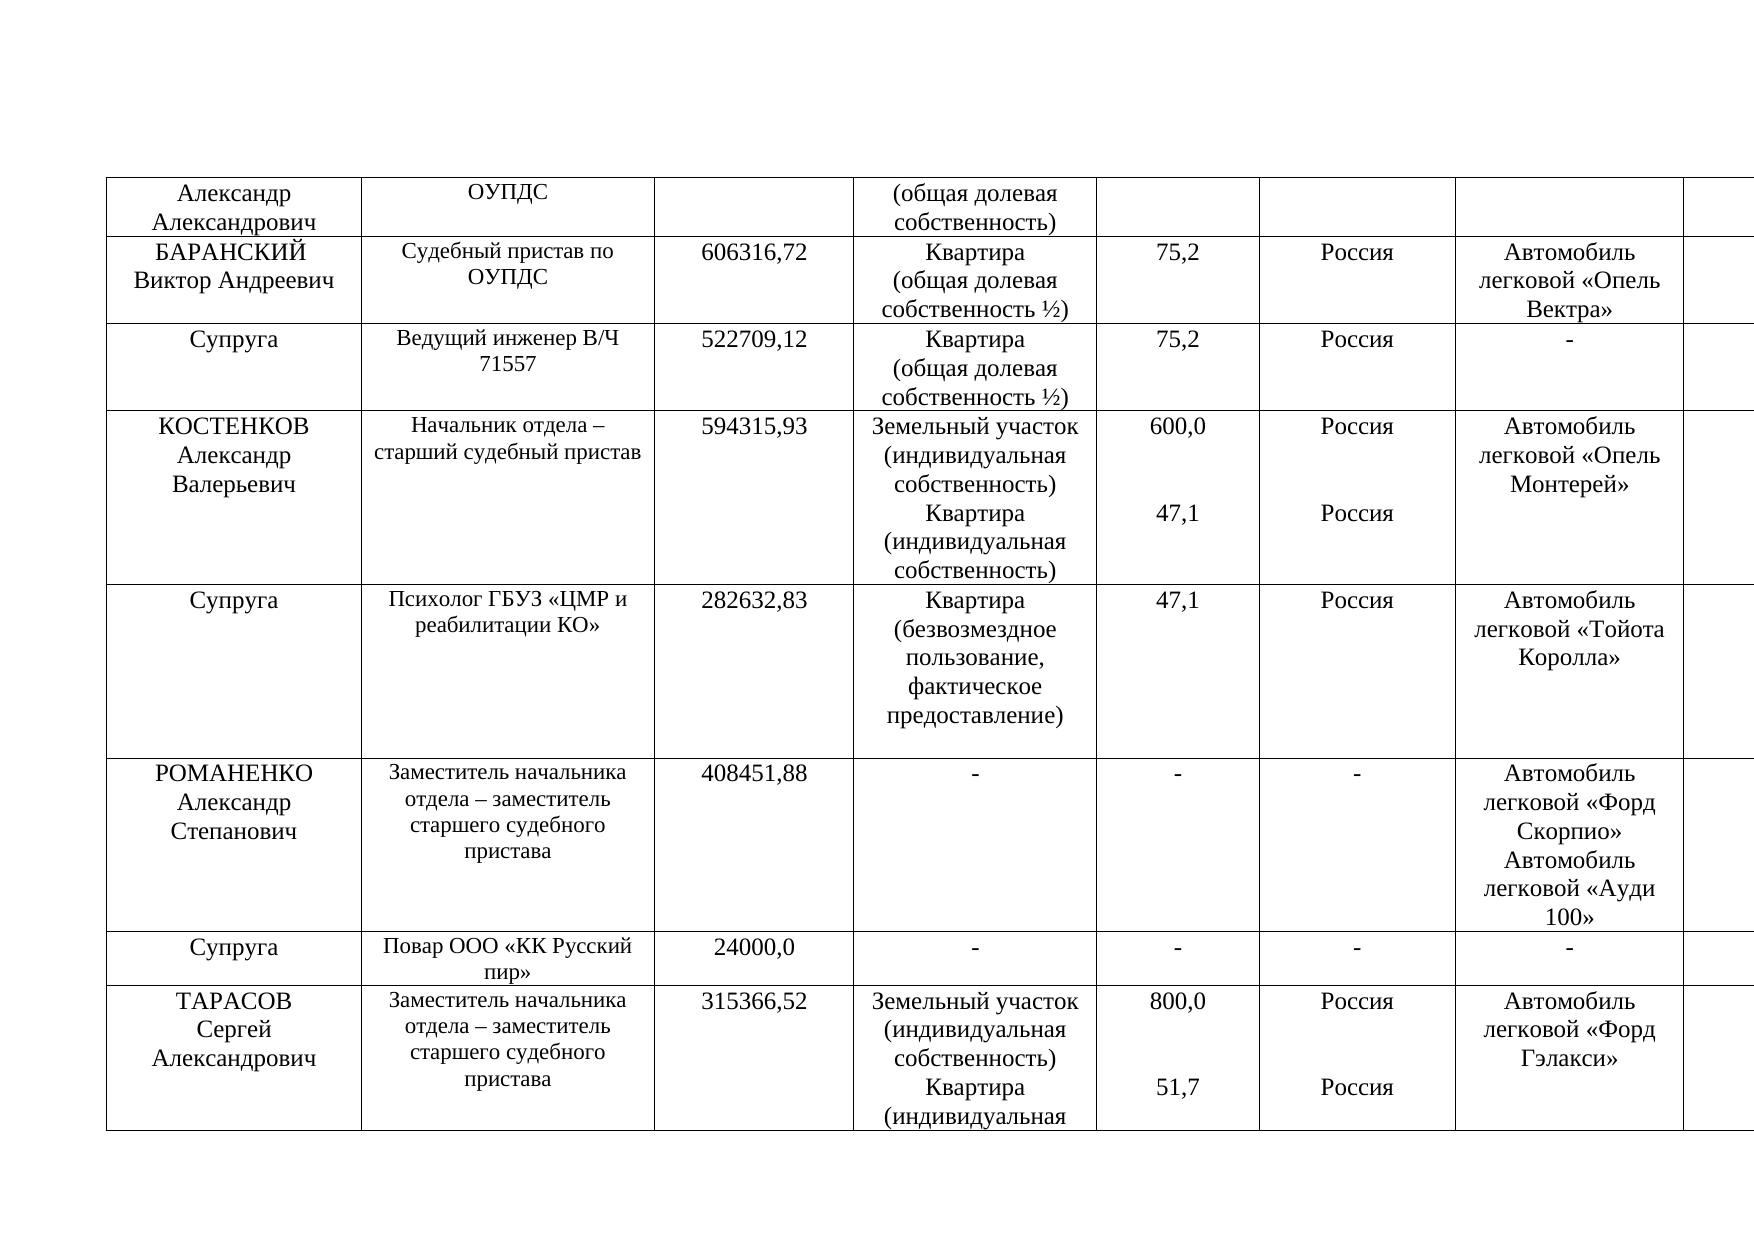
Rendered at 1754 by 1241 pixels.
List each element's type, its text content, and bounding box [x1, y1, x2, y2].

table_cell Россия [1260, 585, 1455, 757]
table_cell - [1456, 324, 1683, 410]
table_cell [1684, 932, 1754, 985]
table_cell БАРАНСКИЙ Виктор Андреевич [107, 237, 361, 323]
table_cell [1684, 759, 1754, 931]
table_cell КОСТЕНКОВ Александр Валерьевич [107, 411, 361, 584]
table_cell Психолог ГБУЗ «ЦМР и реабилитации КО» [362, 585, 654, 757]
table_cell - [1260, 932, 1455, 985]
table_cell 24000,0 [655, 932, 853, 985]
table_cell Судебный пристав по ОУПДС [362, 237, 654, 323]
table_cell - [1097, 932, 1259, 985]
table_cell РОМАНЕНКО Александр Степанович [107, 759, 361, 931]
table_cell Квартира (общая долевая собственность ½) [854, 324, 1096, 410]
table_cell 282632,83 [655, 585, 853, 757]
table_cell Квартира (общая долевая собственность ½) [854, 237, 1096, 323]
table_cell - [854, 932, 1096, 985]
table_cell Автомобиль легковой «Опель Вектра» [1456, 237, 1683, 323]
table_cell Александр Александрович [107, 178, 361, 236]
table_cell Земельный участок (индивидуальная собственность) Квартира (индивидуальная собственность) [854, 411, 1096, 584]
table_cell Начальник отдела – старший судебный пристав [362, 411, 654, 584]
table_cell Супруга [107, 585, 361, 757]
table_cell [1260, 178, 1455, 236]
table_cell 75,2 [1097, 237, 1259, 323]
table_cell 594315,93 [655, 411, 853, 584]
table_cell [1684, 178, 1754, 236]
table_cell - [1097, 759, 1259, 931]
table_cell Квартира (безвозмездное пользование, фактическое предоставление) [854, 585, 1096, 757]
table_cell Ведущий инженер В/Ч 71557 [362, 324, 654, 410]
table_cell Супруга [107, 932, 361, 985]
table_cell 800,0 51,7 [1097, 986, 1259, 1129]
table_cell Россия Россия [1260, 986, 1455, 1129]
table_cell Автомобиль легковой «Тойота Королла» [1456, 585, 1683, 757]
table_cell [1684, 986, 1754, 1129]
table_cell Супруга [107, 324, 361, 410]
table_cell Заместитель начальника отдела – заместитель старшего судебного пристава [362, 986, 654, 1129]
table_cell [1684, 324, 1754, 410]
table_cell - [1456, 932, 1683, 985]
table_cell Россия [1260, 237, 1455, 323]
table_cell [1684, 237, 1754, 323]
table_cell Россия Россия [1260, 411, 1455, 584]
table_cell Автомобиль легковой «Форд Гэлакси» [1456, 986, 1683, 1129]
table_cell ОУПДС [362, 178, 654, 236]
table_cell Россия [1260, 324, 1455, 410]
table_cell [1684, 585, 1754, 757]
table_cell 522709,12 [655, 324, 853, 410]
table_cell 75,2 [1097, 324, 1259, 410]
table_cell 408451,88 [655, 759, 853, 931]
table_cell - [1260, 759, 1455, 931]
table_cell Заместитель начальника отдела – заместитель старшего судебного пристава [362, 759, 654, 931]
table_cell [1097, 178, 1259, 236]
table_cell Повар ООО «КК Русский пир» [362, 932, 654, 985]
table_cell Автомобиль легковой «Форд Скорпио» Автомобиль легковой «Ауди 100» [1456, 759, 1683, 931]
table_cell Земельный участок (индивидуальная собственность) Квартира (индивидуальная [854, 986, 1096, 1129]
table_cell 47,1 [1097, 585, 1259, 757]
table_cell - [1456, 178, 1683, 236]
table_cell (общая долевая собственность) [854, 178, 1096, 236]
table_cell 315366,52 [655, 986, 853, 1129]
table_cell Автомобиль легковой «Опель Монтерей» [1456, 411, 1683, 584]
table_cell 606316,72 [655, 237, 853, 323]
table_cell [655, 178, 853, 236]
table_cell ТАРАСОВ Сергей Александрович [107, 986, 361, 1129]
table_cell 600,0 47,1 [1097, 411, 1259, 584]
table_cell [1684, 411, 1754, 584]
table_cell - [854, 759, 1096, 931]
